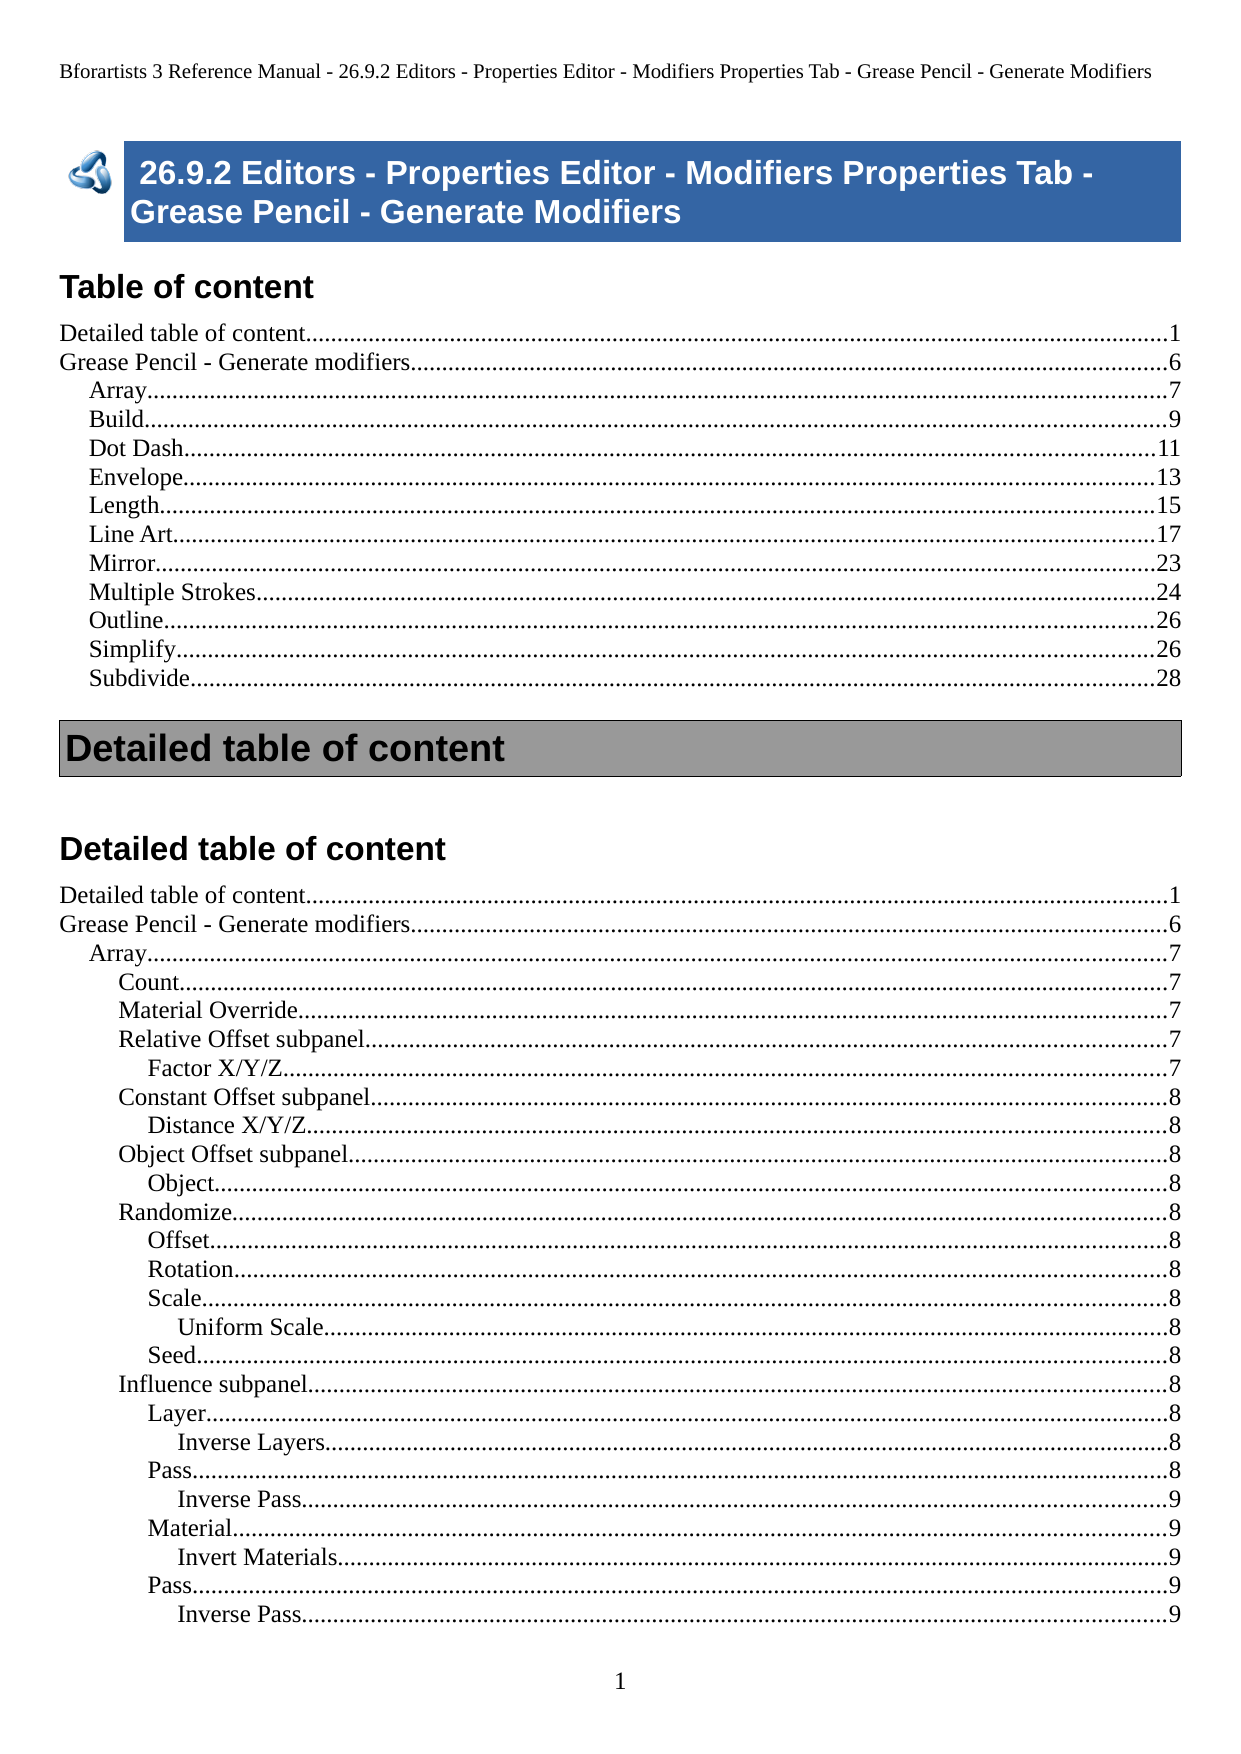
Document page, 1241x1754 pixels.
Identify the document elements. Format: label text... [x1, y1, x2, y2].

text Relative Offset subpanel 7 [118, 1024, 1181, 1053]
text Layer 8 [147, 1398, 1181, 1427]
table_header [59, 141, 124, 242]
text Count 7 [118, 967, 1181, 995]
text Mirror 23 [88, 548, 1181, 577]
text Scale 8 [147, 1283, 1181, 1312]
text Multiple Strokes 24 [88, 577, 1181, 605]
text Uniform Scale 8 [177, 1312, 1181, 1340]
text Build 9 [88, 404, 1181, 433]
text Distance X/Y/Z 8 [147, 1110, 1181, 1139]
subtitle Detailed table of content [59, 829, 1181, 868]
picture [65, 147, 114, 197]
text Envelope 13 [88, 462, 1181, 490]
text Constant Offset subpanel 8 [118, 1082, 1181, 1110]
table_header 26.9.2 Editors - Properties Editor - Modifiers Properties Tab - Grease Pencil - Generate Modifiers [124, 141, 1181, 242]
text Inverse Layers 8 [177, 1427, 1181, 1455]
text Randomize 8 [118, 1197, 1181, 1225]
text Simplify 26 [88, 634, 1181, 663]
text Array 7 [88, 938, 1181, 967]
text Influence subpanel 8 [118, 1369, 1181, 1398]
text Inverse Pass 9 [177, 1599, 1181, 1628]
text Factor X/Y/Z 7 [147, 1053, 1181, 1082]
text Grease Pencil - Generate modifiers 6 [59, 909, 1181, 938]
table_header Detailed table of content [60, 721, 1181, 776]
text Object Offset subpanel 8 [118, 1139, 1181, 1168]
text Dot Dash 11 [88, 433, 1181, 462]
text Pass 8 [147, 1455, 1181, 1484]
text Grease Pencil - Generate modifiers 6 [59, 347, 1181, 375]
text Subdivide 28 [88, 663, 1181, 692]
text Inverse Pass 9 [177, 1484, 1181, 1513]
text Outline 26 [88, 605, 1181, 634]
text Rotation 8 [147, 1254, 1181, 1283]
text Invert Materials 9 [177, 1542, 1181, 1570]
text Length 15 [88, 490, 1181, 519]
text Material Override 7 [118, 995, 1181, 1024]
text Line Art 17 [88, 519, 1181, 548]
text Pass 9 [147, 1570, 1181, 1599]
subtitle Table of content [59, 267, 1181, 305]
text Array 7 [88, 375, 1181, 404]
text Detailed table of content 1 [59, 318, 1181, 347]
text Seed 8 [147, 1340, 1181, 1369]
text Object 8 [147, 1168, 1181, 1197]
text Material 9 [147, 1513, 1181, 1542]
text Offset 8 [147, 1225, 1181, 1254]
text Detailed table of content 1 [59, 880, 1181, 909]
